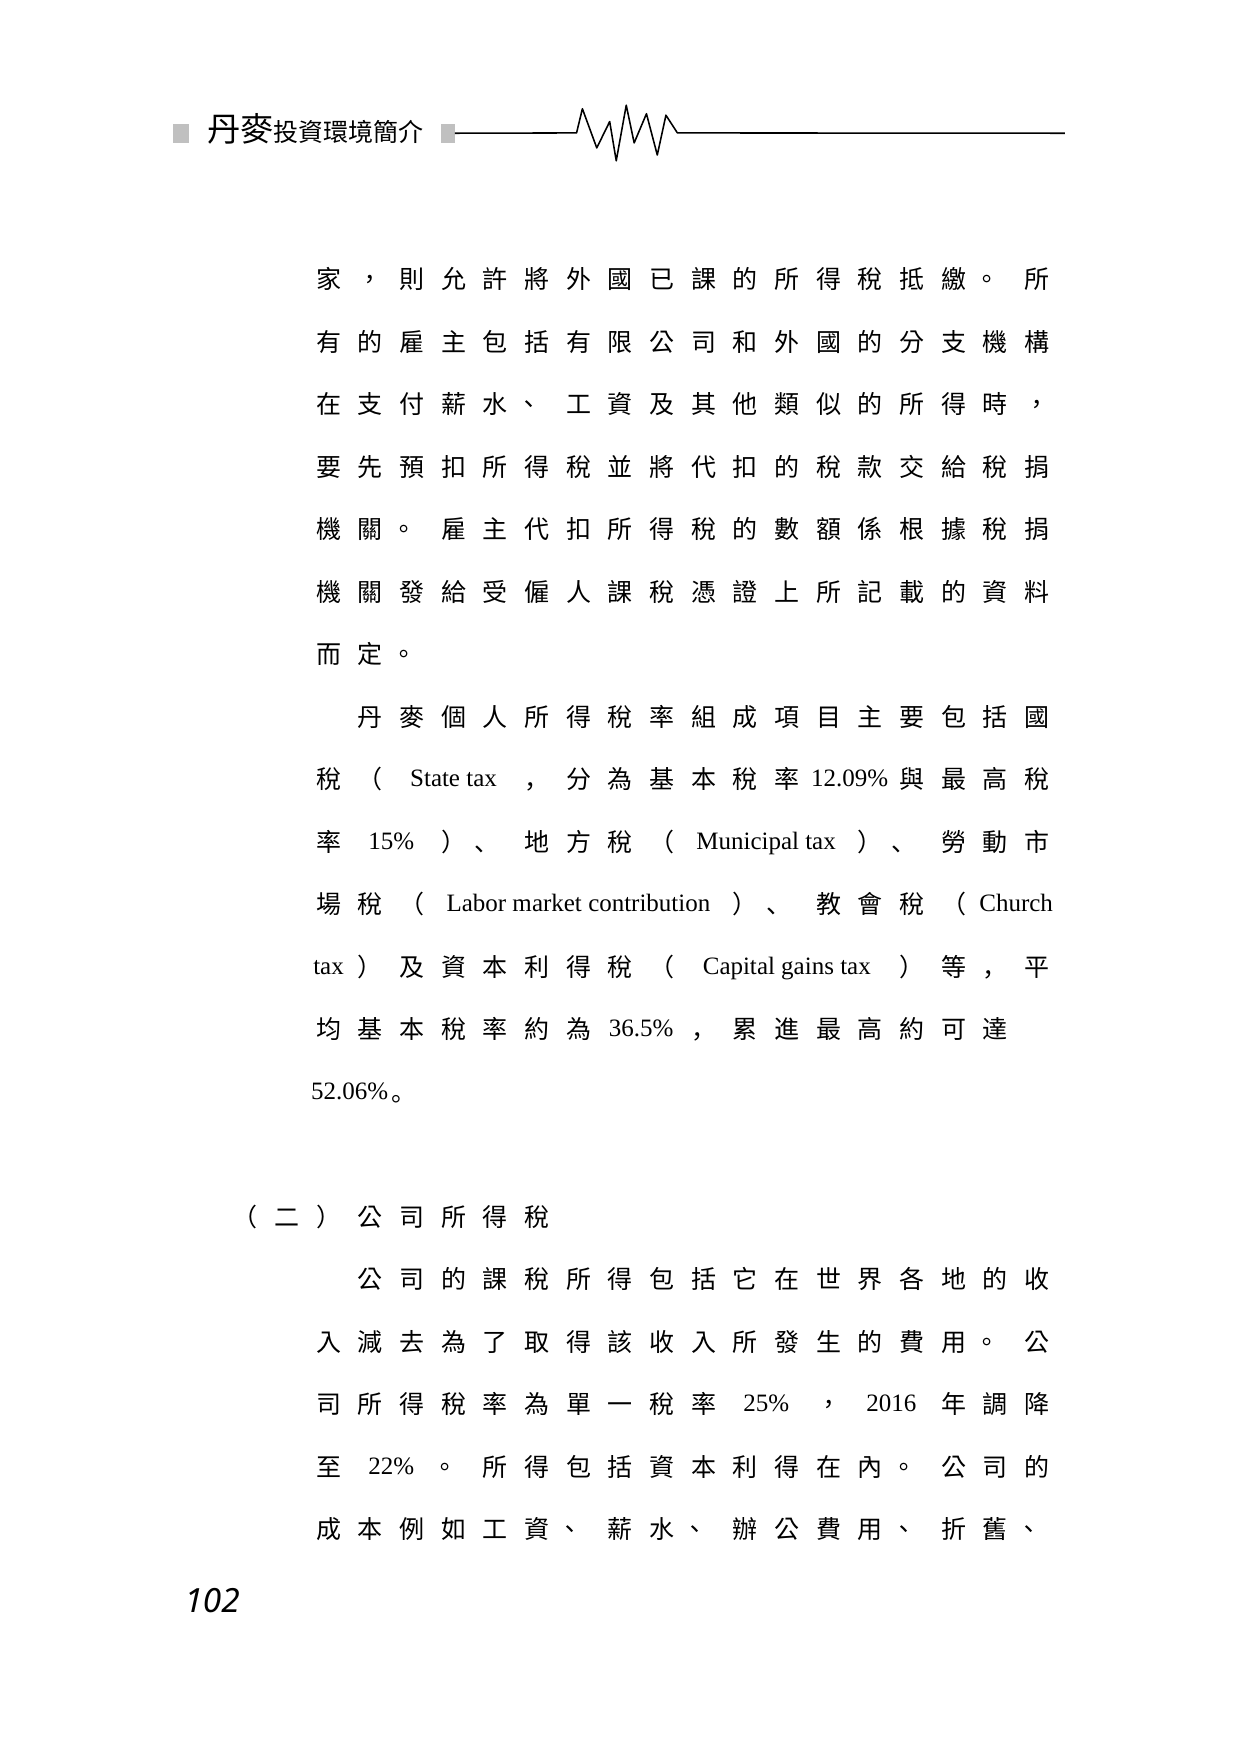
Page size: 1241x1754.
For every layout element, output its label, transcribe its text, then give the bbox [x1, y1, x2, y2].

text （二）公司所得稅 [207, 1174, 1058, 1236]
text 丹麥個人所得稅率組成項目主要包括國稅（State tax，分為基本稅率12.09%與最高稅率15%）、地方稅（Municipal tax）、勞動市場稅（Labor market contribution）、教會稅（Church tax）及資本利得稅（Capital gains tax）等，平均基本稅率約為36.5%，累進最高約可達52.06%。 [281, 674, 1058, 1111]
text 公司的課稅所得包括它在世界各地的收入減去為了取得該收入所發生的費用。公司所得稅率為單一稅率25%，2016年調降至22%。所得包括資本利得在內。公司的成本例如工資、薪水、辦公費用、折舊、 [281, 1236, 1058, 1549]
text 家，則允許將外國已課的所得稅抵繳。所有的雇主包括有限公司和外國的分支機構在支付薪水、工資及其他類似的所得時，要先預扣所得稅並將代扣的稅款交給稅捐機關。雇主代扣所得稅的數額係根據稅捐機關發給受僱人課稅憑證上所記載的資料而定。 [281, 236, 1058, 674]
